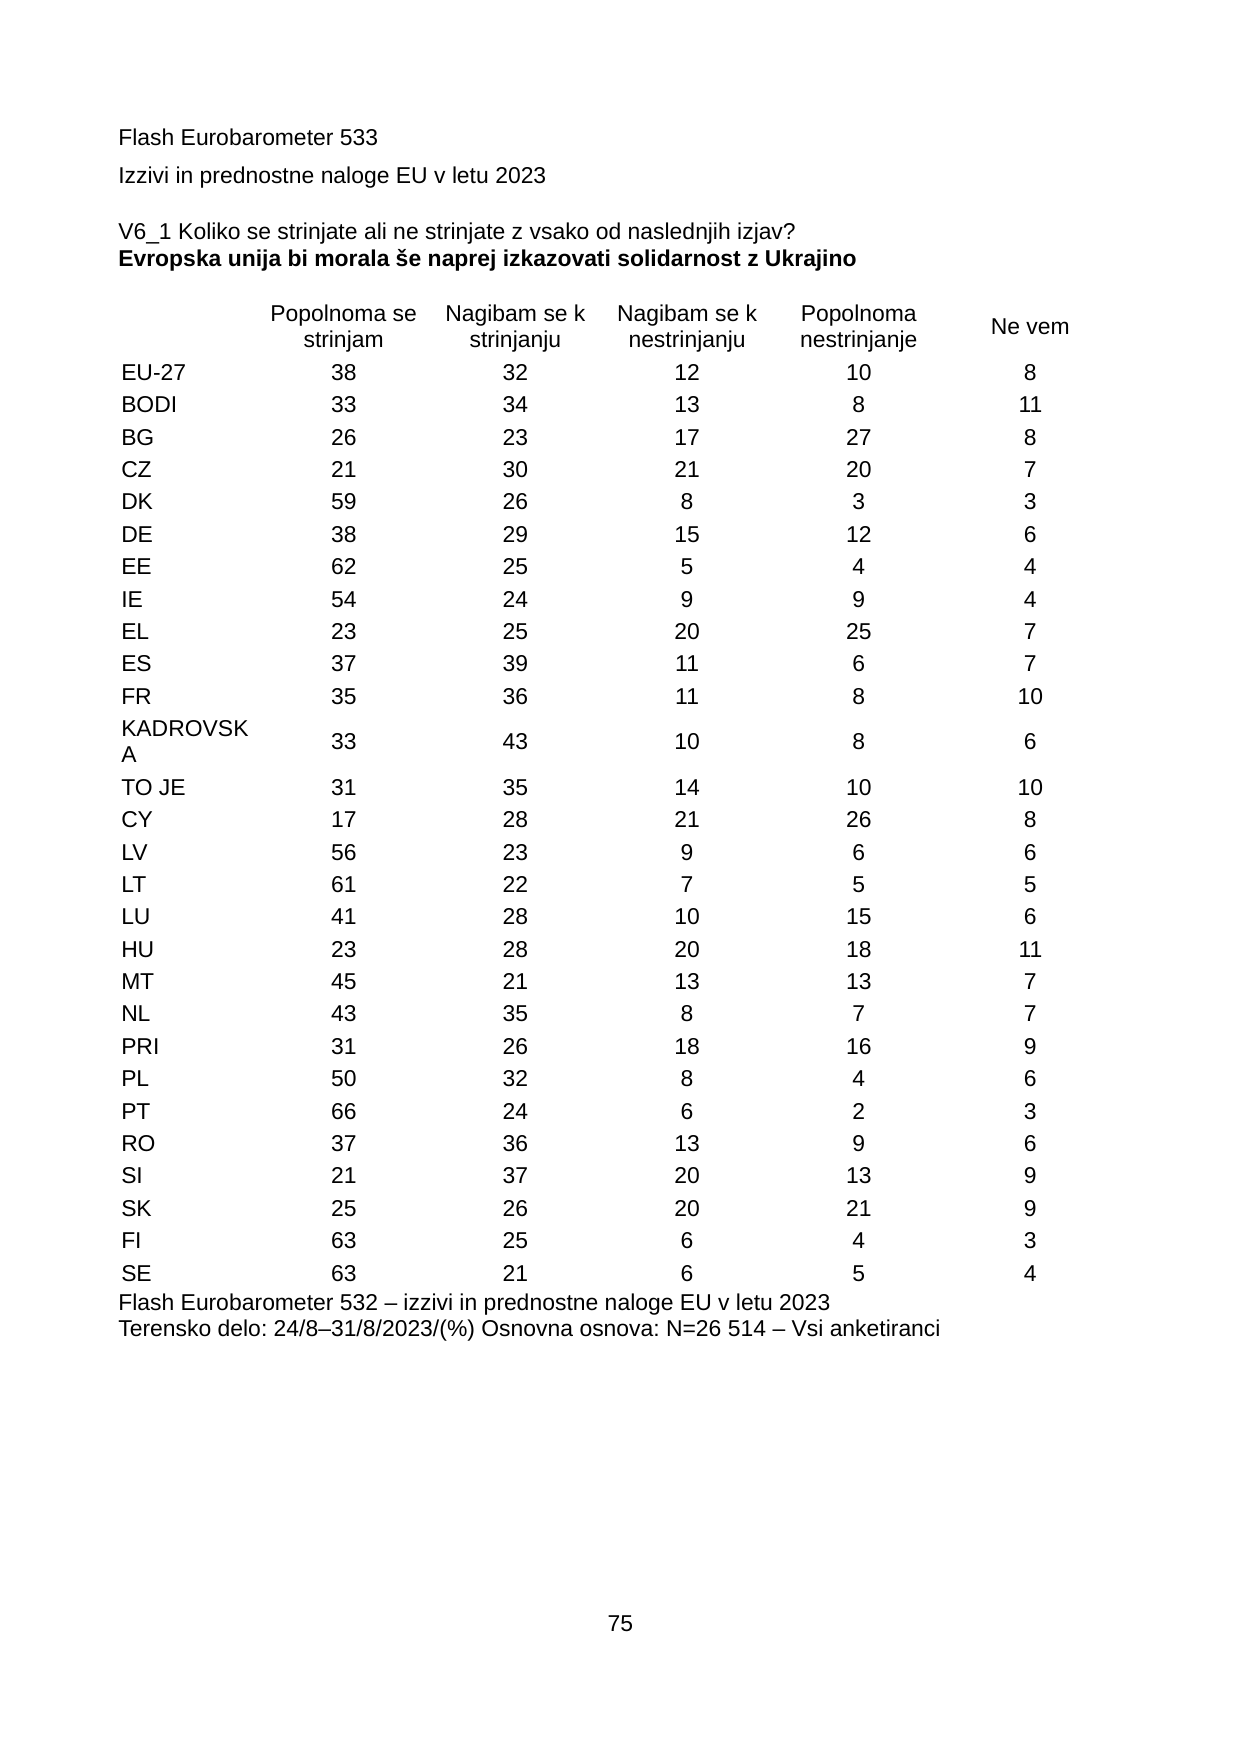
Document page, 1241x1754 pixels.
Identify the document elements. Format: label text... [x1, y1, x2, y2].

table_cell 11 [944, 388, 1116, 421]
table_cell KADROVSKA [118, 712, 258, 771]
table_cell 4 [773, 1062, 944, 1094]
table_cell 26 [429, 1192, 601, 1224]
table_cell 8 [944, 356, 1116, 388]
table_cell 23 [429, 421, 601, 453]
table_cell 13 [773, 965, 944, 997]
table_cell 25 [258, 1192, 429, 1224]
table_cell 21 [601, 453, 773, 485]
table_cell 20 [601, 615, 773, 647]
table_cell 35 [429, 771, 601, 803]
table_cell 8 [601, 998, 773, 1030]
table_cell 35 [258, 680, 429, 712]
table_cell DE [118, 518, 258, 550]
table_cell 21 [429, 1257, 601, 1289]
table_header Ne vem [944, 297, 1116, 356]
table_cell 15 [601, 518, 773, 550]
table_cell 33 [258, 712, 429, 771]
table_cell 20 [601, 1159, 773, 1192]
table_cell 6 [601, 1257, 773, 1289]
table_cell 23 [258, 933, 429, 965]
table_cell 12 [773, 518, 944, 550]
table_cell FR [118, 680, 258, 712]
table_cell 59 [258, 485, 429, 518]
table_cell LU [118, 900, 258, 933]
table_cell 6 [601, 1095, 773, 1127]
table_cell 4 [944, 550, 1116, 582]
table_cell 36 [429, 1127, 601, 1159]
table_cell HU [118, 933, 258, 965]
table_cell 43 [258, 998, 429, 1030]
table_header Popolnoma nestrinjanje [773, 297, 944, 356]
table_cell BODI [118, 388, 258, 421]
table_cell ES [118, 647, 258, 680]
table_cell 37 [258, 647, 429, 680]
table_cell 35 [429, 998, 601, 1030]
table_cell 15 [773, 900, 944, 933]
table_cell 5 [773, 868, 944, 900]
table_cell 18 [601, 1030, 773, 1062]
table_cell 6 [944, 900, 1116, 933]
table_cell PT [118, 1095, 258, 1127]
table_cell 27 [773, 421, 944, 453]
table_cell 25 [429, 550, 601, 582]
table_cell 34 [429, 388, 601, 421]
table_cell 10 [773, 771, 944, 803]
table_cell 36 [429, 680, 601, 712]
table_cell 28 [429, 900, 601, 933]
table_cell 3 [944, 1224, 1116, 1257]
table_cell 10 [944, 771, 1116, 803]
table_cell 28 [429, 933, 601, 965]
table_cell 7 [944, 965, 1116, 997]
table_header Nagibam se k strinjanju [429, 297, 601, 356]
table_cell 6 [944, 712, 1116, 771]
table_header [118, 297, 258, 356]
table_cell 61 [258, 868, 429, 900]
table_cell 13 [601, 388, 773, 421]
table_cell 7 [944, 615, 1116, 647]
table_cell 37 [258, 1127, 429, 1159]
table_cell 8 [944, 421, 1116, 453]
table_cell NL [118, 998, 258, 1030]
table_cell 43 [429, 712, 601, 771]
table_cell PRI [118, 1030, 258, 1062]
table_header Popolnoma se strinjam [258, 297, 429, 356]
table_cell 25 [773, 615, 944, 647]
table_cell 7 [944, 998, 1116, 1030]
table_cell 26 [258, 421, 429, 453]
table_cell 13 [601, 965, 773, 997]
table_cell 10 [944, 680, 1116, 712]
table_cell 16 [773, 1030, 944, 1062]
table_cell 26 [429, 485, 601, 518]
table_cell 32 [429, 1062, 601, 1094]
table_cell 24 [429, 583, 601, 615]
table_cell 56 [258, 835, 429, 868]
table_cell 13 [773, 1159, 944, 1192]
table_cell 3 [773, 485, 944, 518]
table_cell 4 [944, 1257, 1116, 1289]
table_cell 7 [944, 453, 1116, 485]
table_cell 6 [944, 1062, 1116, 1094]
table_cell 17 [258, 803, 429, 835]
text Terensko delo: 24/8–31/8/2023/(%) Osnovna osnova: N=26 514 – Vsi anketiranci [118, 1315, 1122, 1342]
table_cell 11 [944, 933, 1116, 965]
table_cell 33 [258, 388, 429, 421]
table_cell 6 [944, 518, 1116, 550]
table_header Nagibam se k nestrinjanju [601, 297, 773, 356]
table_cell 21 [258, 453, 429, 485]
table_cell 26 [773, 803, 944, 835]
table_cell 45 [258, 965, 429, 997]
table_cell 20 [601, 1192, 773, 1224]
table_cell 20 [773, 453, 944, 485]
table_cell IE [118, 583, 258, 615]
table_cell 21 [429, 965, 601, 997]
table_cell 66 [258, 1095, 429, 1127]
table_cell 21 [773, 1192, 944, 1224]
table_cell 7 [601, 868, 773, 900]
table_cell 20 [601, 933, 773, 965]
table_cell 30 [429, 453, 601, 485]
table_cell 3 [944, 1095, 1116, 1127]
table_cell LT [118, 868, 258, 900]
table_cell EL [118, 615, 258, 647]
table_cell 8 [773, 712, 944, 771]
table_cell 62 [258, 550, 429, 582]
table_cell 6 [944, 835, 1116, 868]
text Evropska unija bi morala še naprej izkazovati solidarnost z Ukrajino [118, 244, 1122, 271]
table_cell 23 [429, 835, 601, 868]
table_cell 25 [429, 1224, 601, 1257]
table_cell 26 [429, 1030, 601, 1062]
table_cell 8 [773, 680, 944, 712]
text V6_1 Koliko se strinjate ali ne strinjate z vsako od naslednjih izjav? [118, 218, 1122, 244]
table_cell EE [118, 550, 258, 582]
table_cell FI [118, 1224, 258, 1257]
table_cell 3 [944, 485, 1116, 518]
table_cell PL [118, 1062, 258, 1094]
table_cell 13 [601, 1127, 773, 1159]
table_cell 41 [258, 900, 429, 933]
table_cell 7 [773, 998, 944, 1030]
table_cell 54 [258, 583, 429, 615]
table_cell 10 [773, 356, 944, 388]
table_cell 9 [944, 1159, 1116, 1192]
table_cell 38 [258, 356, 429, 388]
table_cell 5 [601, 550, 773, 582]
table_cell CZ [118, 453, 258, 485]
table_cell TO JE [118, 771, 258, 803]
text Flash Eurobarometer 532 – izzivi in prednostne naloge EU v letu 2023 [118, 1289, 1122, 1315]
table_cell 8 [944, 803, 1116, 835]
table_cell 37 [429, 1159, 601, 1192]
table_cell 6 [773, 647, 944, 680]
table_cell 10 [601, 712, 773, 771]
table_cell LV [118, 835, 258, 868]
table_cell 31 [258, 1030, 429, 1062]
table_cell 6 [601, 1224, 773, 1257]
table_cell SK [118, 1192, 258, 1224]
table_cell 14 [601, 771, 773, 803]
table_cell 29 [429, 518, 601, 550]
table_cell 5 [944, 868, 1116, 900]
table_cell 22 [429, 868, 601, 900]
table_cell SE [118, 1257, 258, 1289]
table_cell 11 [601, 647, 773, 680]
table_cell 25 [429, 615, 601, 647]
table_cell SI [118, 1159, 258, 1192]
table_cell 9 [773, 1127, 944, 1159]
table_cell 11 [601, 680, 773, 712]
table_cell 31 [258, 771, 429, 803]
table_cell 8 [601, 485, 773, 518]
table_cell 9 [944, 1030, 1116, 1062]
table_cell 9 [601, 583, 773, 615]
table_cell 10 [601, 900, 773, 933]
table_cell 63 [258, 1224, 429, 1257]
table_cell 6 [944, 1127, 1116, 1159]
table_cell 38 [258, 518, 429, 550]
table_cell 12 [601, 356, 773, 388]
table_cell 5 [773, 1257, 944, 1289]
table_cell 9 [773, 583, 944, 615]
table_cell 8 [773, 388, 944, 421]
table_cell 32 [429, 356, 601, 388]
table_cell BG [118, 421, 258, 453]
table_cell 2 [773, 1095, 944, 1127]
table_cell RO [118, 1127, 258, 1159]
table_cell 4 [944, 583, 1116, 615]
table_cell 9 [944, 1192, 1116, 1224]
table_cell CY [118, 803, 258, 835]
table_cell 7 [944, 647, 1116, 680]
table_cell 4 [773, 550, 944, 582]
table_cell 21 [258, 1159, 429, 1192]
table_cell 4 [773, 1224, 944, 1257]
table_cell 23 [258, 615, 429, 647]
table_cell 18 [773, 933, 944, 965]
table_cell 21 [601, 803, 773, 835]
table_cell 39 [429, 647, 601, 680]
table_cell DK [118, 485, 258, 518]
table_cell MT [118, 965, 258, 997]
table_cell 28 [429, 803, 601, 835]
table_cell 24 [429, 1095, 601, 1127]
table_cell 6 [773, 835, 944, 868]
table_cell 63 [258, 1257, 429, 1289]
table_cell 17 [601, 421, 773, 453]
table_cell 50 [258, 1062, 429, 1094]
table_cell EU-27 [118, 356, 258, 388]
table_cell 9 [601, 835, 773, 868]
table_cell 8 [601, 1062, 773, 1094]
